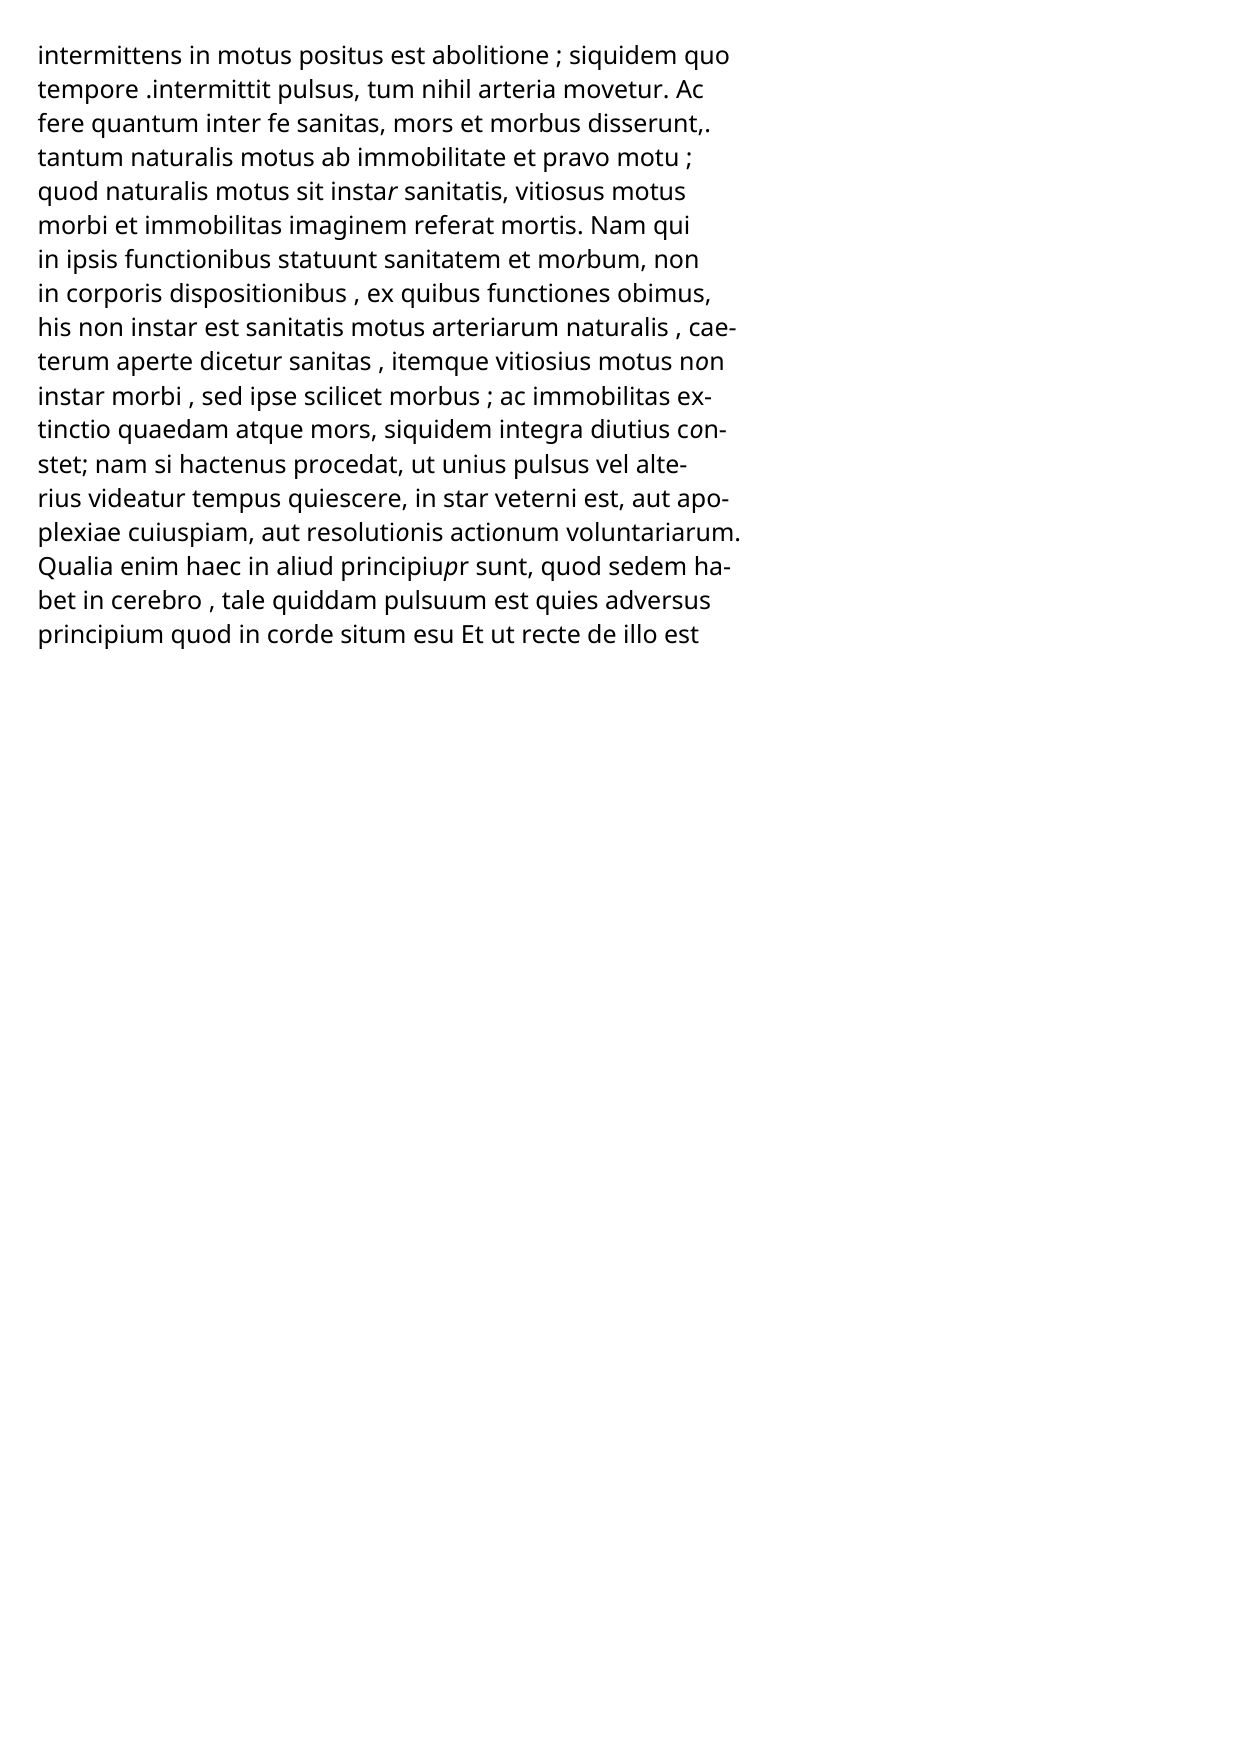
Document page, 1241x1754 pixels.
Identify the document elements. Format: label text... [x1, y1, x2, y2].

text intermittens in motus positus est abolitione ; siquidem quo tempore .intermittit pulsus, tum nihil arteria movetur. Ac fere quantum inter fe sanitas, mors et morbus disserunt,. tantum naturalis motus ab immobilitate et pravo motu ; quod naturalis motus sit instar sanitatis, vitiosus motus morbi et immobilitas imaginem referat mortis. Nam qui in ipsis functionibus statuunt sanitatem et morbum, non in corporis dispositionibus , ex quibus functiones obimus, his non instar est sanitatis motus arteriarum naturalis , cae- terum aperte dicetur sanitas , itemque vitiosius motus non instar morbi , sed ipse scilicet morbus ; ac immobilitas ex- tinctio quaedam atque mors, siquidem integra diutius con- stet; nam si hactenus procedat, ut unius pulsus vel alte- rius videatur tempus quiescere, in star veterni est, aut apo- plexiae cuiuspiam, aut resolutionis actionum voluntariarum. Qualia enim haec in aliud principiupr sunt, quod sedem ha- bet in cerebro , tale quiddam pulsuum est quies adversus principium quod in corde situm esu Et ut recte de illo est [37, 37, 1203, 651]
